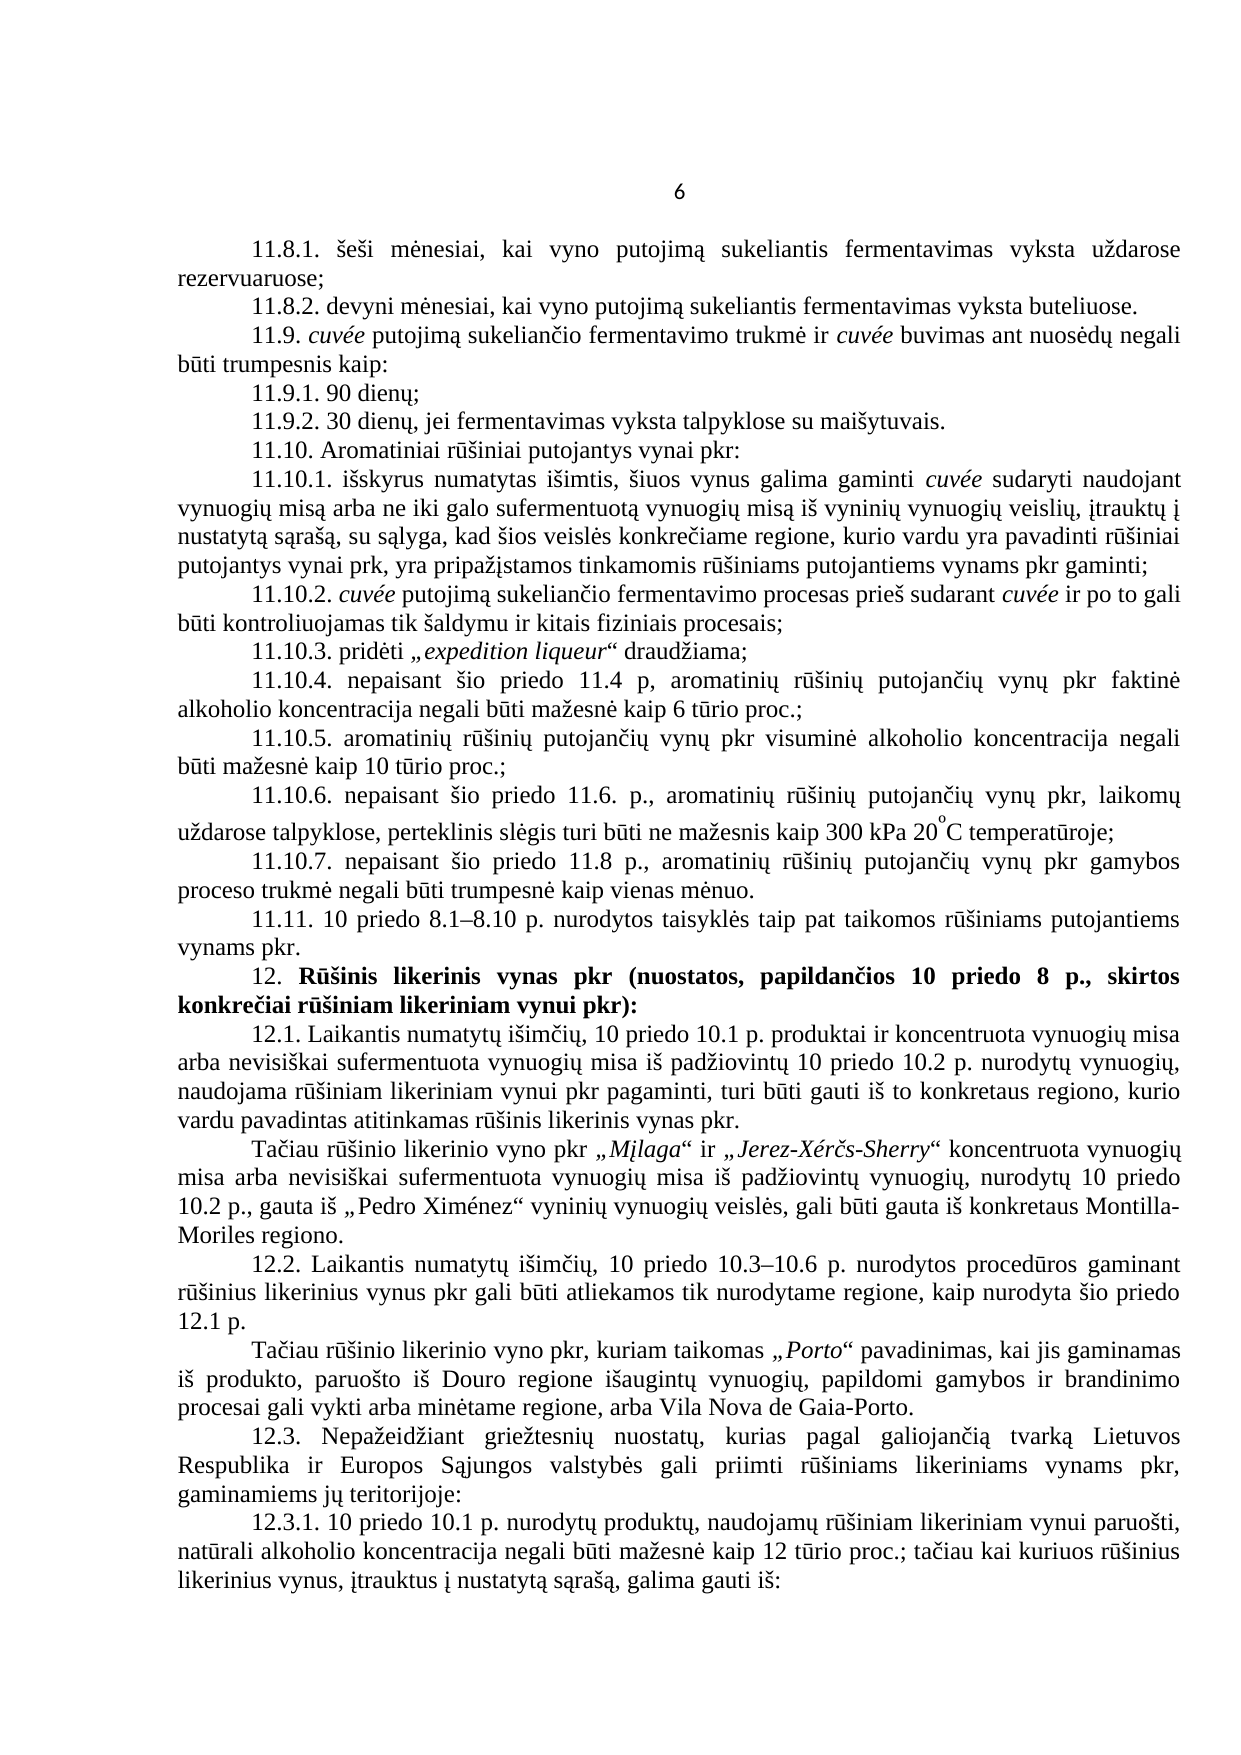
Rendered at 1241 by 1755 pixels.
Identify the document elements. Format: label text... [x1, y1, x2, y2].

text 11.9.2. 30 dienų, jei fermentavimas vyksta talpyklose su maišytuvais. [177, 406, 1181, 435]
text 12. Rūšinis likerinis vynas pkr (nuostatos, papildančios 10 priedo 8 p., skirtos konkrečiai rūšiniam likeriniam vynui pkr): [177, 961, 1181, 1019]
text 11.8.1. šeši mėnesiai, kai vyno putojimą sukeliantis fermentavimas vyksta uždarose rezervuaruose; [177, 234, 1181, 291]
text 11.10.6. nepaisant šio priedo 11.6. p., aromatinių rūšinių putojančių vynų pkr, laikomų uždarose talpyklose, perteklinis slėgis turi būti ne mažesnis kaip 300 kPa 20ºC temperatūroje; [177, 780, 1181, 846]
text 11.10.7. nepaisant šio priedo 11.8 p., aromatinių rūšinių putojančių vynų pkr gamybos proceso trukmė negali būti trumpesnė kaip vienas mėnuo. [177, 846, 1181, 904]
text 12.3.1. 10 priedo 10.1 p. nurodytų produktų, naudojamų rūšiniam likeriniam vynui paruošti, natūrali alkoholio koncentracija negali būti mažesnė kaip 12 tūrio proc.; tačiau kai kuriuos rūšinius likerinius vynus, įtrauktus į nustatytą sąrašą, galima gauti iš: [177, 1507, 1181, 1594]
text Tačiau rūšinio likerinio vyno pkr, kuriam taikomas „Porto“ pavadinimas, kai jis gaminamas iš produkto, paruošto iš Douro regione išaugintų vynuogių, papildomi gamybos ir brandinimo procesai gali vykti arba minėtame regione, arba Vila Nova de Gaia-Porto. [177, 1335, 1181, 1421]
text 12.2. Laikantis numatytų išimčių, 10 priedo 10.3–10.6 p. nurodytos procedūros gaminant rūšinius likerinius vynus pkr gali būti atliekamos tik nurodytame regione, kaip nurodyta šio priedo 12.1 p. [177, 1249, 1181, 1335]
text 11.8.2. devyni mėnesiai, kai vyno putojimą sukeliantis fermentavimas vyksta buteliuose. [177, 291, 1181, 320]
text Tačiau rūšinio likerinio vyno pkr „Mįlaga“ ir „Jerez-Xérčs-Sherry“ koncentruota vynuogių misa arba nevisiškai sufermentuota vynuogių misa iš padžiovintų vynuogių, nurodytų 10 priedo 10.2 p., gauta iš „Pedro Ximénez“ vyninių vynuogių veislės, gali būti gauta iš konkretaus Montilla-Moriles regiono. [177, 1134, 1181, 1249]
text 11.10.4. nepaisant šio priedo 11.4 p, aromatinių rūšinių putojančių vynų pkr faktinė alkoholio koncentracija negali būti mažesnė kaip 6 tūrio proc.; [177, 665, 1181, 723]
text 12.3. Nepažeidžiant griežtesnių nuostatų, kurias pagal galiojančią tvarką Lietuvos Respublika ir Europos Sąjungos valstybės gali priimti rūšiniams likeriniams vynams pkr, gaminamiems jų teritorijoje: [177, 1421, 1181, 1507]
text 11.10.2. cuvée putojimą sukeliančio fermentavimo procesas prieš sudarant cuvée ir po to gali būti kontroliuojamas tik šaldymu ir kitais fiziniais procesais; [177, 579, 1181, 636]
text 11.10.1. išskyrus numatytas išimtis, šiuos vynus galima gaminti cuvée sudaryti naudojant vynuogių misą arba ne iki galo sufermentuotą vynuogių misą iš vyninių vynuogių veislių, įtrauktų į nustatytą sąrašą, su sąlyga, kad šios veislės konkrečiame regione, kurio vardu yra pavadinti rūšiniai putojantys vynai prk, yra pripažįstamos tinkamomis rūšiniams putojantiems vynams pkr gaminti; [177, 464, 1181, 579]
text 11.11. 10 priedo 8.1–8.10 p. nurodytos taisyklės taip pat taikomos rūšiniams putojantiems vynams pkr. [177, 904, 1181, 961]
text 11.10.3. pridėti „expedition liqueur“ draudžiama; [177, 636, 1181, 665]
text 12.1. Laikantis numatytų išimčių, 10 priedo 10.1 p. produktai ir koncentruota vynuogių misa arba nevisiškai sufermentuota vynuogių misa iš padžiovintų 10 priedo 10.2 p. nurodytų vynuogių, naudojama rūšiniam likeriniam vynui pkr pagaminti, turi būti gauti iš to konkretaus regiono, kurio vardu pavadintas atitinkamas rūšinis likerinis vynas pkr. [177, 1019, 1181, 1134]
text 11.9. cuvée putojimą sukeliančio fermentavimo trukmė ir cuvée buvimas ant nuosėdų negali būti trumpesnis kaip: [177, 320, 1181, 378]
text 11.10. Aromatiniai rūšiniai putojantys vynai pkr: [177, 435, 1181, 464]
text 11.10.5. aromatinių rūšinių putojančių vynų pkr visuminė alkoholio koncentracija negali būti mažesnė kaip 10 tūrio proc.; [177, 723, 1181, 780]
text 11.9.1. 90 dienų; [177, 378, 1181, 406]
